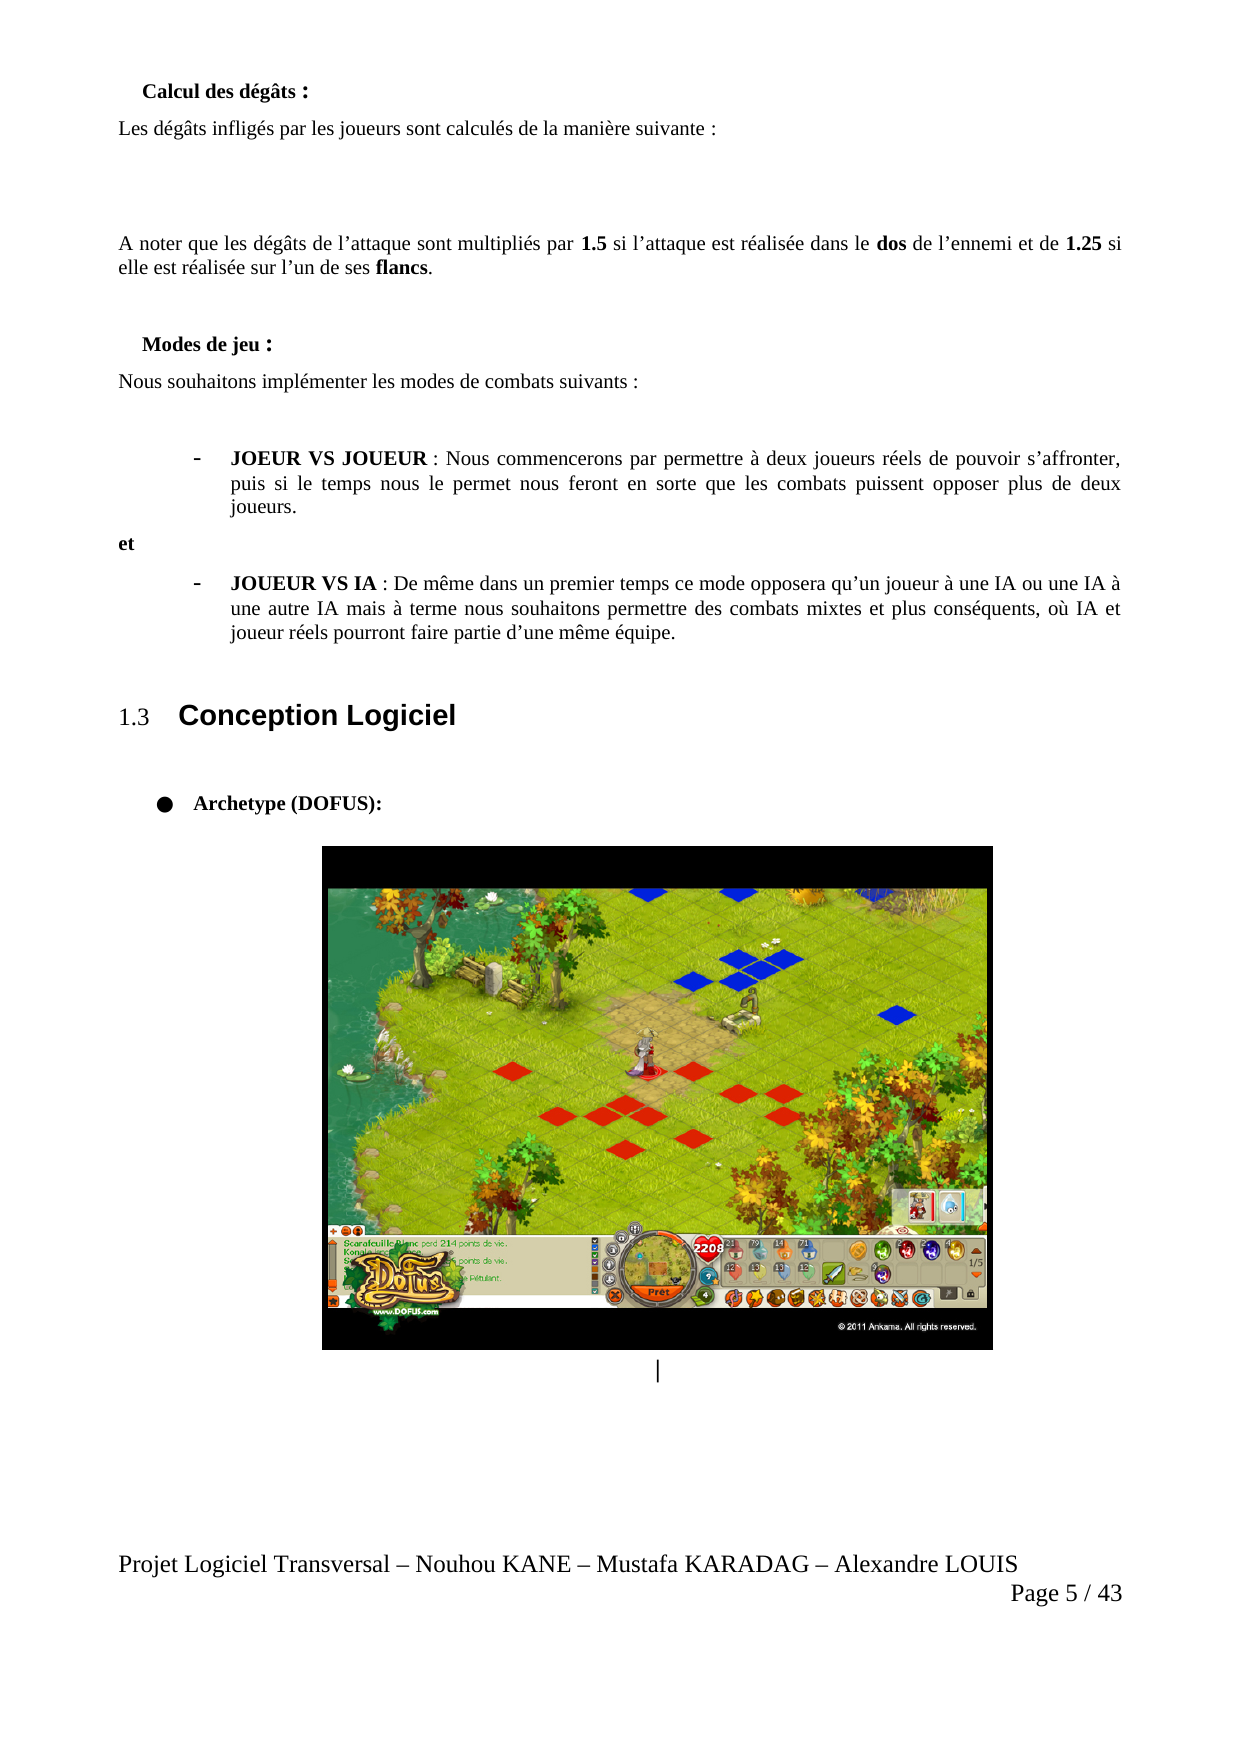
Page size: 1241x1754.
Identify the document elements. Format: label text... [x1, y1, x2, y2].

list Conception Logiciel [118, 698, 1122, 732]
text Les dégâts infligés par les joueurs sont calculés de la manière suivante : [118, 116, 1122, 140]
text Modes de jeu : [142, 328, 1122, 356]
text A noter que les dégâts de l’attaque sont multipliés par 1.5 si l’attaque est réalisée dans le dos de l’ennemi et de 1.25 si elle est réalisée sur l’un de ses flancs. [118, 231, 1122, 279]
list JOEUR VS JOUEUR : Nous commencerons par permettre à deux joueurs réels de pouvoir s’affronter, puis si le temps nous le permet nous feront en sorte que les combats puissent opposer plus de deux joueurs. [193, 442, 1122, 518]
text Calcul des dégâts : [118, 75, 1122, 104]
text et [118, 531, 1122, 555]
list JOUEUR VS IA : De même dans un premier temps ce mode opposera qu’un joueur à une IA ou une IA à une autre IA mais à terme nous souhaitons permettre des combats mixtes et plus conséquents, où IA et joueur réels pourront faire partie d’une même équipe. [193, 567, 1122, 644]
list Archetype (DOFUS): [156, 779, 1122, 822]
text Nous souhaitons implémenter les modes de combats suivants : [118, 369, 1122, 393]
text | [193, 1354, 1122, 1383]
